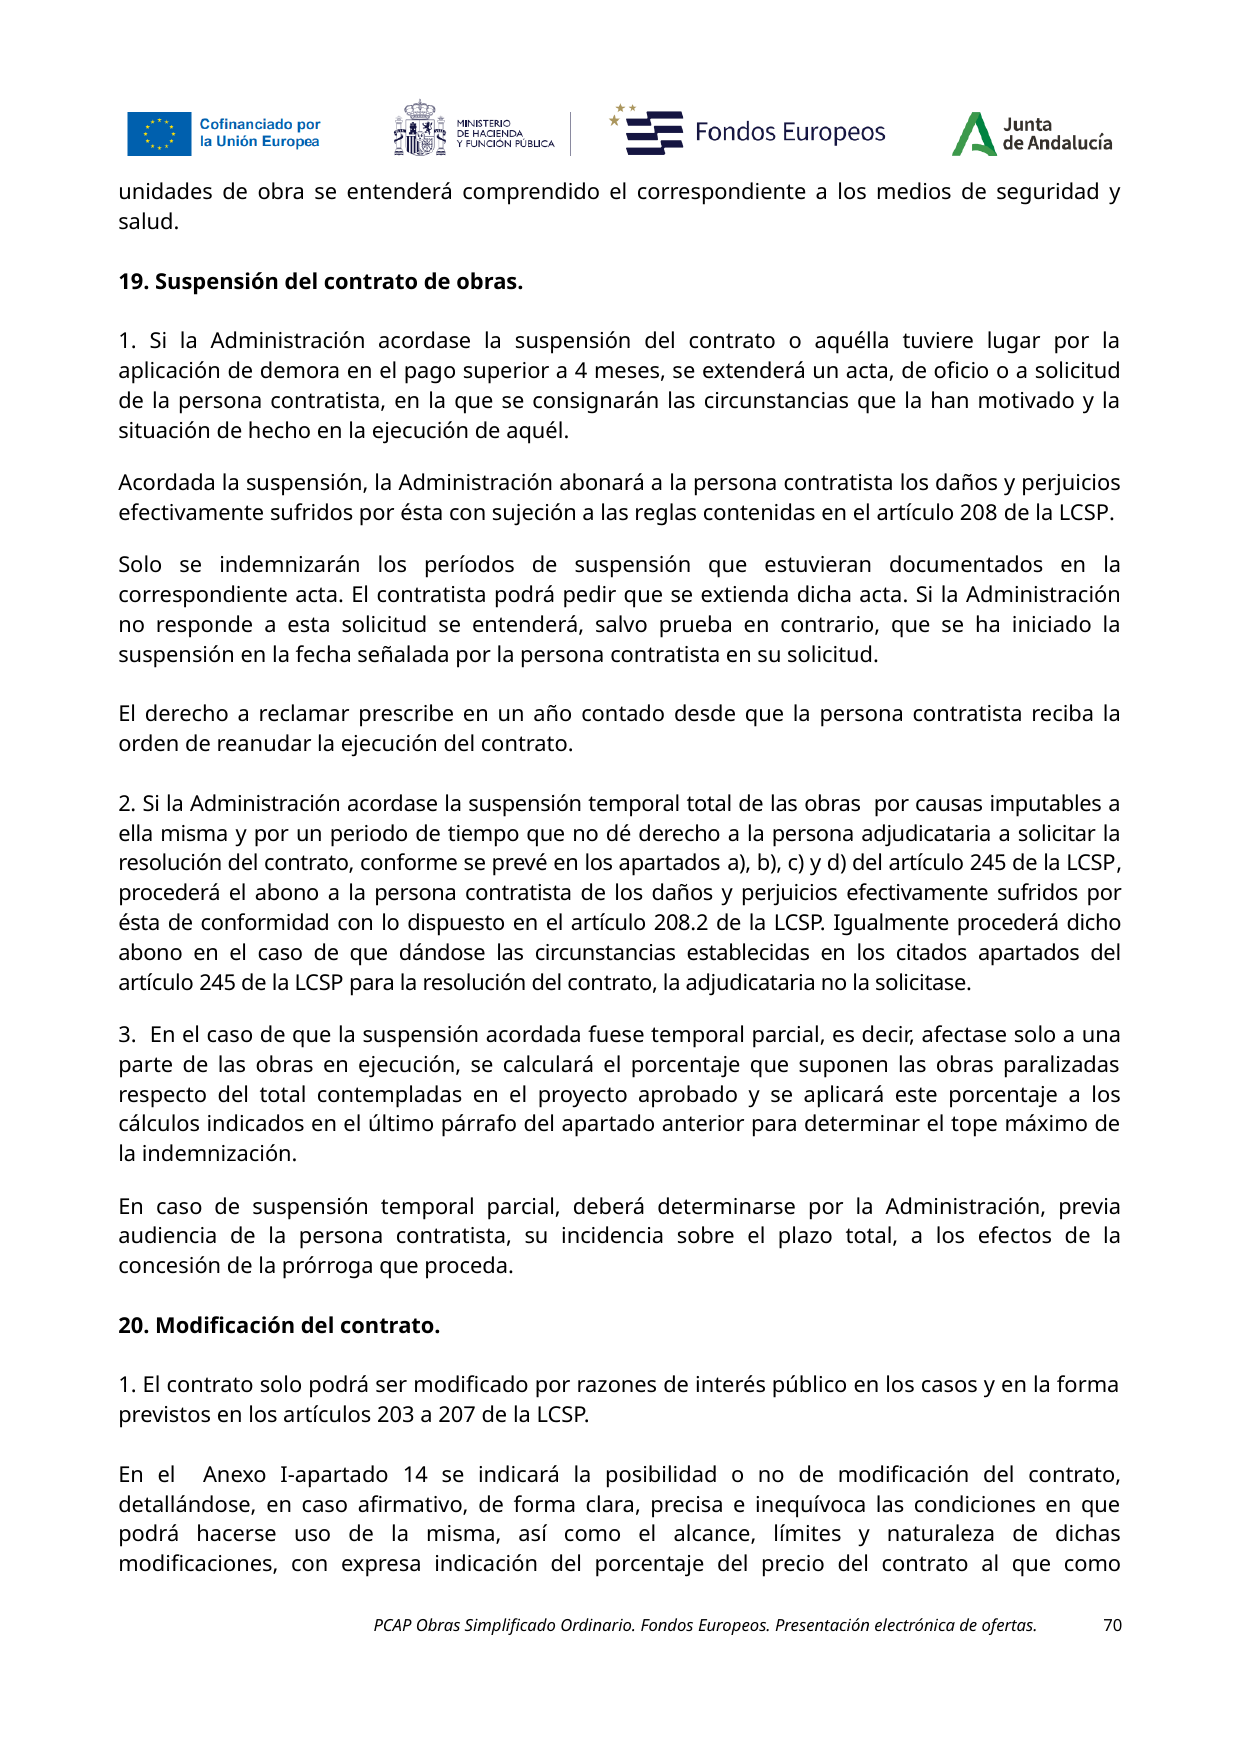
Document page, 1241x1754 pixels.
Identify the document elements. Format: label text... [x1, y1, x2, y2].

subtitle 19. Suspensión del contrato de obras. [118, 266, 1122, 296]
text Solo se indemnizarán los períodos de suspensión que estuvieran documentados en la correspondiente acta. El contratista podrá pedir que se extienda dicha acta. Si la Administración no responde a esta solicitud se entenderá, salvo prueba en contrario, que se ha iniciado la suspensión en la fecha señalada por la persona contratista en su solicitud. [118, 549, 1122, 669]
text En caso de suspensión temporal parcial, deberá determinarse por la Administración, previa audiencia de la persona contratista, su incidencia sobre el plazo total, a los efectos de la concesión de la prórroga que proceda. [118, 1191, 1122, 1280]
text El derecho a reclamar prescribe en un año contado desde que la persona contratista reciba la orden de reanudar la ejecución del contrato. [118, 698, 1122, 758]
text En el Anexo I-apartado 14 se indicará la posibilidad o no de modificación del contrato, detallándose, en caso afirmativo, de forma clara, precisa e inequívoca las condiciones en que podrá hacerse uso de la misma, así como el alcance, límites y naturaleza de dichas modificaciones, con expresa indicación del porcentaje del precio del contrato al que como [118, 1459, 1122, 1578]
text 1. El contrato solo podrá ser modificado por razones de interés público en los casos y en la forma previstos en los artículos 203 a 207 de la LCSP. [118, 1369, 1122, 1429]
text 1. Si la Administración acordase la suspensión del contrato o aquélla tuviere lugar por la aplicación de demora en el pago superior a 4 meses, se extenderá un acta, de oficio o a solicitud de la persona contratista, en la que se consignarán las circunstancias que la han motivado y la situación de hecho en la ejecución de aquél. [118, 325, 1122, 444]
subtitle 20. Modificación del contrato. [118, 1310, 1122, 1340]
text unidades de obra se entenderá comprendido el correspondiente a los medios de seguridad y salud. [118, 176, 1122, 236]
text 3. En el caso de que la suspensión acordada fuese temporal parcial, es decir, afectase solo a una parte de las obras en ejecución, se calculará el porcentaje que suponen las obras paralizadas respecto del total contempladas en el proyecto aprobado y se aplicará este porcentaje a los cálculos indicados en el último párrafo del apartado anterior para determinar el tope máximo de la indemnización. [118, 1019, 1122, 1168]
picture [118, 88, 1123, 163]
text Acordada la suspensión, la Administración abonará a la persona contratista los daños y perjuicios efectivamente sufridos por ésta con sujeción a las reglas contenidas en el artículo 208 de la LCSP. [118, 467, 1122, 527]
text 2. Si la Administración acordase la suspensión temporal total de las obras por causas imputables a ella misma y por un periodo de tiempo que no dé derecho a la persona adjudicataria a solicitar la resolución del contrato, conforme se prevé en los apartados a), b), c) y d) del artículo 245 de la LCSP, procederá el abono a la persona contratista de los daños y perjuicios efectivamente sufridos por ésta de conformidad con lo dispuesto en el artículo 208.2 de la LCSP. Igualmente procederá dicho abono en el caso de que dándose las circunstancias establecidas en los citados apartados del artículo 245 de la LCSP para la resolución del contrato, la adjudicataria no la solicitase. [118, 788, 1122, 996]
